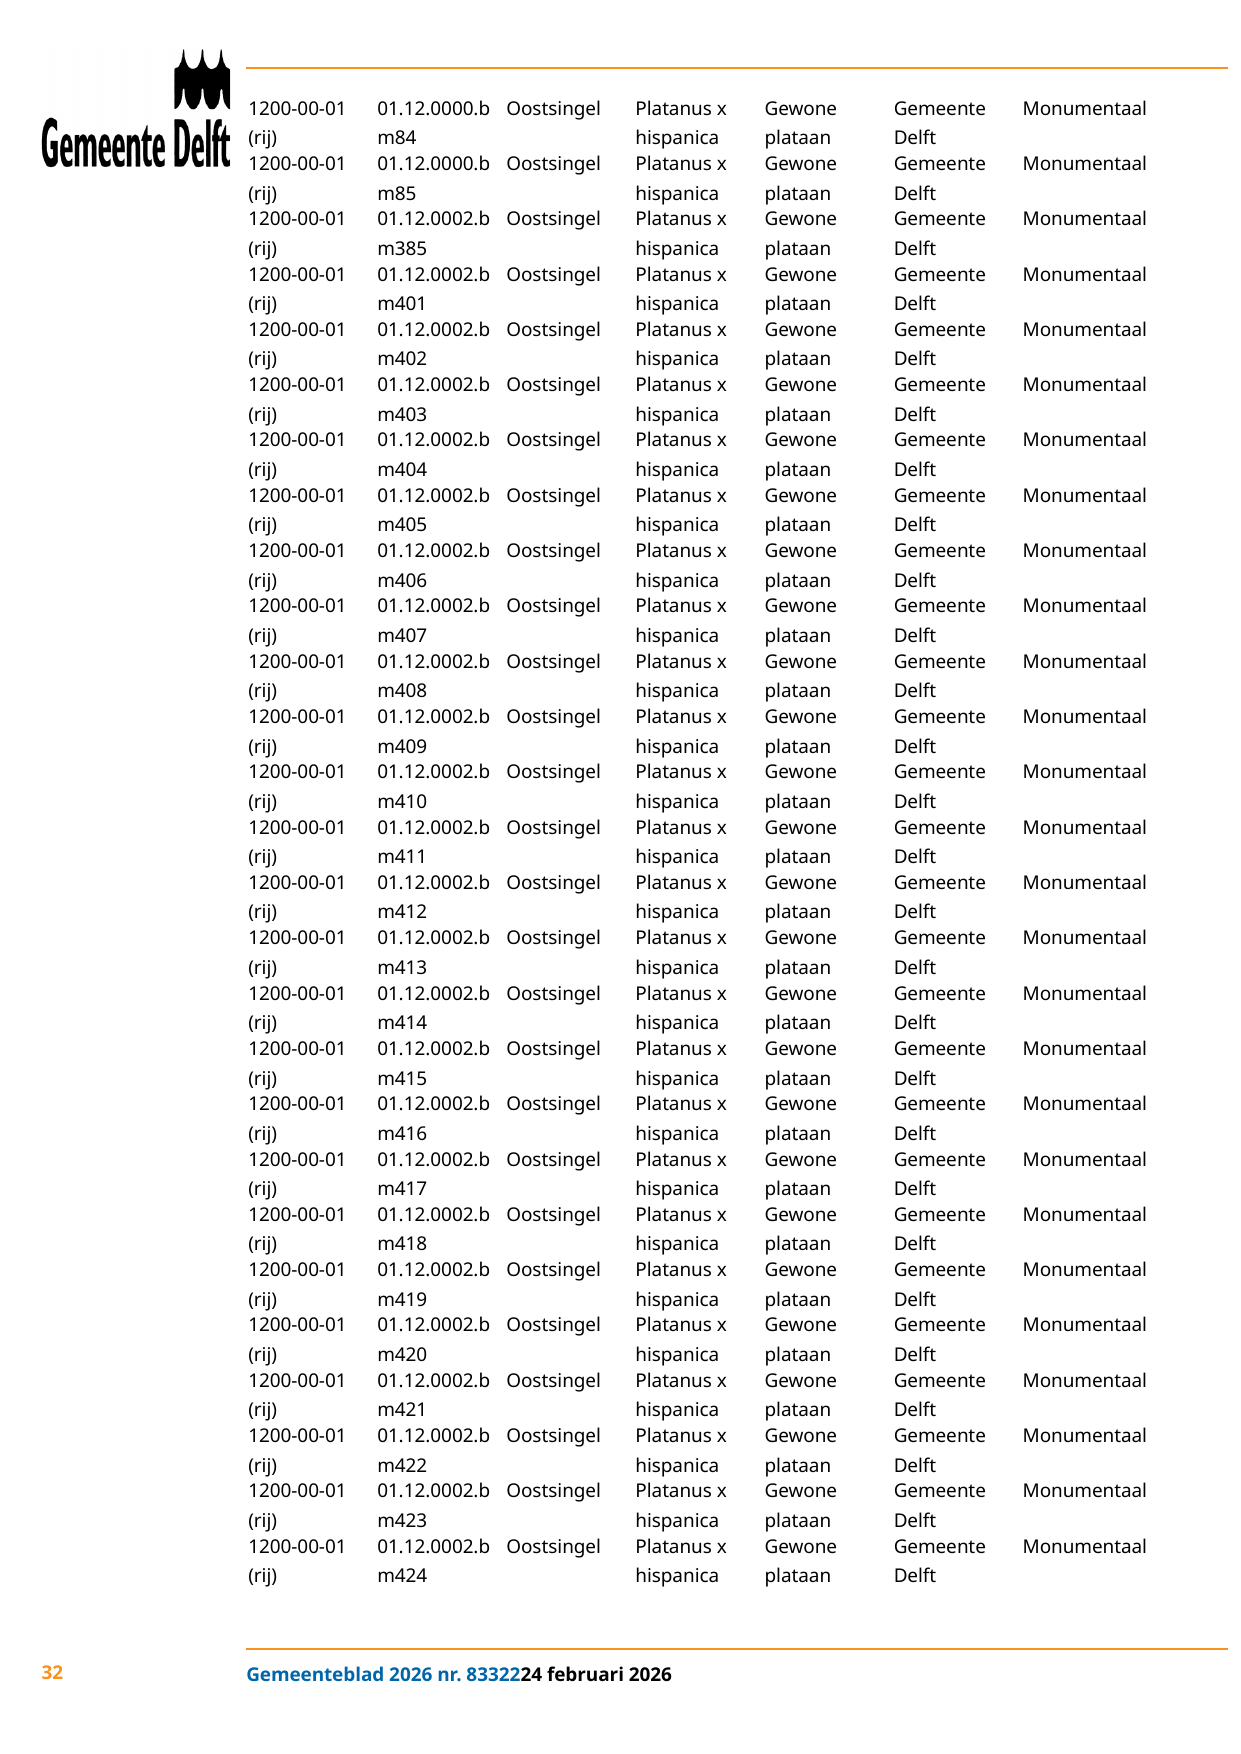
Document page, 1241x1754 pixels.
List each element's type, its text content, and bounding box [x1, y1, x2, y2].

table_cell Gewone plataan [764, 150, 893, 205]
table_cell 01.12.0002.bm422 [377, 1422, 506, 1478]
table_cell Platanus x hispanica [635, 925, 764, 980]
table_cell Monumentaal [1023, 150, 1152, 205]
table_cell Gewone plataan [764, 482, 893, 537]
table_cell 1200-00-01 (rij) [248, 1035, 377, 1090]
table_cell Gewone plataan [764, 95, 893, 150]
table_cell Monumentaal [1023, 1478, 1152, 1533]
table_cell Gemeente Delft [894, 1090, 1022, 1146]
table_cell Monumentaal [1023, 427, 1152, 482]
table_cell Monumentaal [1023, 1201, 1152, 1256]
table_cell 01.12.0002.bm411 [377, 814, 506, 869]
table_cell Monumentaal [1023, 1312, 1152, 1367]
table_cell 01.12.0002.bm419 [377, 1256, 506, 1312]
table_cell Oostsingel [506, 759, 635, 814]
table_cell Platanus x hispanica [635, 1256, 764, 1312]
table_cell Oostsingel [506, 1422, 635, 1478]
table_cell 1200-00-01 (rij) [248, 482, 377, 537]
table_cell Monumentaal [1023, 1090, 1152, 1146]
table_cell Gewone plataan [764, 759, 893, 814]
table_cell Monumentaal [1023, 869, 1152, 924]
table_cell Oostsingel [506, 1533, 635, 1588]
table_cell Gemeente Delft [894, 150, 1022, 205]
table_cell 1200-00-01 (rij) [248, 1090, 377, 1146]
table_cell 01.12.0000.bm85 [377, 150, 506, 205]
table_cell Gewone plataan [764, 648, 893, 703]
table_cell 1200-00-01 (rij) [248, 95, 377, 150]
table_cell Monumentaal [1023, 980, 1152, 1035]
table_cell Gewone plataan [764, 205, 893, 261]
table_cell Gewone plataan [764, 1422, 893, 1478]
table_cell Platanus x hispanica [635, 1533, 764, 1588]
table_cell Monumentaal [1023, 814, 1152, 869]
table_cell Monumentaal [1023, 1256, 1152, 1312]
table_cell Monumentaal [1023, 371, 1152, 427]
table_cell Platanus x hispanica [635, 371, 764, 427]
table_cell Gemeente Delft [894, 1146, 1022, 1201]
table_cell 01.12.0002.bm415 [377, 1035, 506, 1090]
table_cell Monumentaal [1023, 316, 1152, 371]
table_cell Gemeente Delft [894, 759, 1022, 814]
table_cell Oostsingel [506, 703, 635, 758]
table_cell Oostsingel [506, 869, 635, 924]
table_cell Gewone plataan [764, 1090, 893, 1146]
table_cell Oostsingel [506, 1090, 635, 1146]
table_cell Gemeente Delft [894, 1533, 1022, 1588]
table_cell 01.12.0002.bm401 [377, 261, 506, 316]
table_cell Gemeente Delft [894, 371, 1022, 427]
table_cell Gewone plataan [764, 1312, 893, 1367]
table_cell 1200-00-01 (rij) [248, 1146, 377, 1201]
table_cell Gewone plataan [764, 814, 893, 869]
table_cell 01.12.0002.bm402 [377, 316, 506, 371]
table_cell 1200-00-01 (rij) [248, 1478, 377, 1533]
table_cell Monumentaal [1023, 1533, 1152, 1588]
table_cell Platanus x hispanica [635, 427, 764, 482]
table_cell 1200-00-01 (rij) [248, 869, 377, 924]
table_cell Platanus x hispanica [635, 1367, 764, 1422]
table_cell Monumentaal [1023, 1422, 1152, 1478]
table_cell Gemeente Delft [894, 261, 1022, 316]
table_cell Monumentaal [1023, 537, 1152, 593]
table_cell Platanus x hispanica [635, 1035, 764, 1090]
table_cell 01.12.0002.bm385 [377, 205, 506, 261]
table_cell Gemeente Delft [894, 1201, 1022, 1256]
table_cell 1200-00-01 (rij) [248, 703, 377, 758]
table_cell Platanus x hispanica [635, 648, 764, 703]
table_cell Gewone plataan [764, 261, 893, 316]
table_cell Platanus x hispanica [635, 593, 764, 648]
table_cell 01.12.0002.bm409 [377, 703, 506, 758]
table_cell Platanus x hispanica [635, 537, 764, 593]
table_cell Platanus x hispanica [635, 1090, 764, 1146]
table_cell Gemeente Delft [894, 593, 1022, 648]
table_cell Gemeente Delft [894, 1256, 1022, 1312]
table_cell Gewone plataan [764, 593, 893, 648]
table_cell 1200-00-01 (rij) [248, 205, 377, 261]
table_cell Gemeente Delft [894, 316, 1022, 371]
table_cell Gewone plataan [764, 1201, 893, 1256]
table_cell Monumentaal [1023, 95, 1152, 150]
table_cell 1200-00-01 (rij) [248, 925, 377, 980]
table_cell Oostsingel [506, 593, 635, 648]
table_cell 1200-00-01 (rij) [248, 150, 377, 205]
table_cell Gewone plataan [764, 703, 893, 758]
table_cell Gemeente Delft [894, 482, 1022, 537]
table_cell 1200-00-01 (rij) [248, 814, 377, 869]
table_cell Oostsingel [506, 371, 635, 427]
table_cell 01.12.0002.bm407 [377, 593, 506, 648]
table_cell Monumentaal [1023, 205, 1152, 261]
table_cell Gewone plataan [764, 537, 893, 593]
table_cell 1200-00-01 (rij) [248, 1201, 377, 1256]
table_cell Gemeente Delft [894, 703, 1022, 758]
table_cell Gemeente Delft [894, 427, 1022, 482]
table_cell 01.12.0002.bm412 [377, 869, 506, 924]
table_cell Oostsingel [506, 95, 635, 150]
table_cell Gemeente Delft [894, 1478, 1022, 1533]
table_cell Platanus x hispanica [635, 980, 764, 1035]
table_cell 01.12.0002.bm406 [377, 537, 506, 593]
table_cell Gewone plataan [764, 1478, 893, 1533]
table_cell 01.12.0002.bm404 [377, 427, 506, 482]
table_cell Oostsingel [506, 316, 635, 371]
table_cell 01.12.0002.bm414 [377, 980, 506, 1035]
picture [41, 47, 231, 172]
table_cell 01.12.0002.bm410 [377, 759, 506, 814]
table_cell Gemeente Delft [894, 205, 1022, 261]
table_cell Monumentaal [1023, 759, 1152, 814]
table_cell Platanus x hispanica [635, 759, 764, 814]
table_cell Oostsingel [506, 1256, 635, 1312]
table_cell 01.12.0002.bm413 [377, 925, 506, 980]
table_cell Oostsingel [506, 537, 635, 593]
table_cell Oostsingel [506, 1146, 635, 1201]
table_cell 1200-00-01 (rij) [248, 1367, 377, 1422]
table_cell 1200-00-01 (rij) [248, 261, 377, 316]
table_cell Oostsingel [506, 205, 635, 261]
table_cell 1200-00-01 (rij) [248, 1533, 377, 1588]
table_cell Oostsingel [506, 1035, 635, 1090]
table_cell Oostsingel [506, 150, 635, 205]
table_cell Gemeente Delft [894, 1422, 1022, 1478]
table_cell Platanus x hispanica [635, 205, 764, 261]
table_cell Monumentaal [1023, 648, 1152, 703]
table_cell Oostsingel [506, 814, 635, 869]
table_cell Gemeente Delft [894, 925, 1022, 980]
table_cell Gewone plataan [764, 980, 893, 1035]
table_cell 1200-00-01 (rij) [248, 1312, 377, 1367]
table_cell 01.12.0002.bm418 [377, 1201, 506, 1256]
table_cell Gewone plataan [764, 925, 893, 980]
table_cell Gemeente Delft [894, 869, 1022, 924]
table_cell Monumentaal [1023, 261, 1152, 316]
table_cell Platanus x hispanica [635, 261, 764, 316]
table_cell 01.12.0002.bm424 [377, 1533, 506, 1588]
table_cell 1200-00-01 (rij) [248, 648, 377, 703]
table_cell 1200-00-01 (rij) [248, 316, 377, 371]
table_cell Oostsingel [506, 1201, 635, 1256]
table_cell Gemeente Delft [894, 1312, 1022, 1367]
table_cell Monumentaal [1023, 703, 1152, 758]
table_cell Platanus x hispanica [635, 1422, 764, 1478]
table_cell Platanus x hispanica [635, 1146, 764, 1201]
table_cell Gemeente Delft [894, 1035, 1022, 1090]
table_cell Gewone plataan [764, 427, 893, 482]
table_cell Oostsingel [506, 427, 635, 482]
table_cell Gewone plataan [764, 1367, 893, 1422]
table_cell Gewone plataan [764, 1035, 893, 1090]
table_cell Gewone plataan [764, 316, 893, 371]
table_cell Platanus x hispanica [635, 1478, 764, 1533]
table_cell Gewone plataan [764, 869, 893, 924]
table_cell 01.12.0002.bm408 [377, 648, 506, 703]
table_cell Gewone plataan [764, 371, 893, 427]
table_cell Oostsingel [506, 1312, 635, 1367]
table_cell Monumentaal [1023, 1035, 1152, 1090]
table_cell 01.12.0002.bm416 [377, 1090, 506, 1146]
table_cell 1200-00-01 (rij) [248, 759, 377, 814]
table_cell Platanus x hispanica [635, 869, 764, 924]
table_cell Oostsingel [506, 261, 635, 316]
table_cell Oostsingel [506, 648, 635, 703]
table_cell 1200-00-01 (rij) [248, 537, 377, 593]
table_cell Oostsingel [506, 1478, 635, 1533]
table_cell 01.12.0000.bm84 [377, 95, 506, 150]
table_cell Monumentaal [1023, 1146, 1152, 1201]
table_cell Gemeente Delft [894, 537, 1022, 593]
table_cell 1200-00-01 (rij) [248, 1422, 377, 1478]
table_cell Gewone plataan [764, 1533, 893, 1588]
table_cell Oostsingel [506, 925, 635, 980]
table_cell 01.12.0002.bm423 [377, 1478, 506, 1533]
table_cell 1200-00-01 (rij) [248, 1256, 377, 1312]
table_cell Monumentaal [1023, 593, 1152, 648]
table_cell Gemeente Delft [894, 1367, 1022, 1422]
table_cell Gemeente Delft [894, 648, 1022, 703]
table_cell Monumentaal [1023, 925, 1152, 980]
table_cell Oostsingel [506, 482, 635, 537]
table_cell Platanus x hispanica [635, 150, 764, 205]
table_cell 1200-00-01 (rij) [248, 427, 377, 482]
table_cell Monumentaal [1023, 482, 1152, 537]
table_cell Monumentaal [1023, 1367, 1152, 1422]
table_cell Gemeente Delft [894, 814, 1022, 869]
table_cell Platanus x hispanica [635, 814, 764, 869]
table_cell 1200-00-01 (rij) [248, 593, 377, 648]
table_cell Platanus x hispanica [635, 1312, 764, 1367]
table_cell Gemeente Delft [894, 95, 1022, 150]
table_cell Platanus x hispanica [635, 482, 764, 537]
table_cell Platanus x hispanica [635, 316, 764, 371]
table_cell Platanus x hispanica [635, 703, 764, 758]
table_cell 01.12.0002.bm405 [377, 482, 506, 537]
table_cell Oostsingel [506, 1367, 635, 1422]
table_cell 01.12.0002.bm420 [377, 1312, 506, 1367]
table_cell 1200-00-01 (rij) [248, 980, 377, 1035]
table_cell Gewone plataan [764, 1256, 893, 1312]
table_cell 01.12.0002.bm403 [377, 371, 506, 427]
table_cell Gewone plataan [764, 1146, 893, 1201]
table_cell 01.12.0002.bm417 [377, 1146, 506, 1201]
table_cell 1200-00-01 (rij) [248, 371, 377, 427]
table_cell Platanus x hispanica [635, 95, 764, 150]
table_cell Gemeente Delft [894, 980, 1022, 1035]
table_cell 01.12.0002.bm421 [377, 1367, 506, 1422]
table_cell Platanus x hispanica [635, 1201, 764, 1256]
table_cell Oostsingel [506, 980, 635, 1035]
